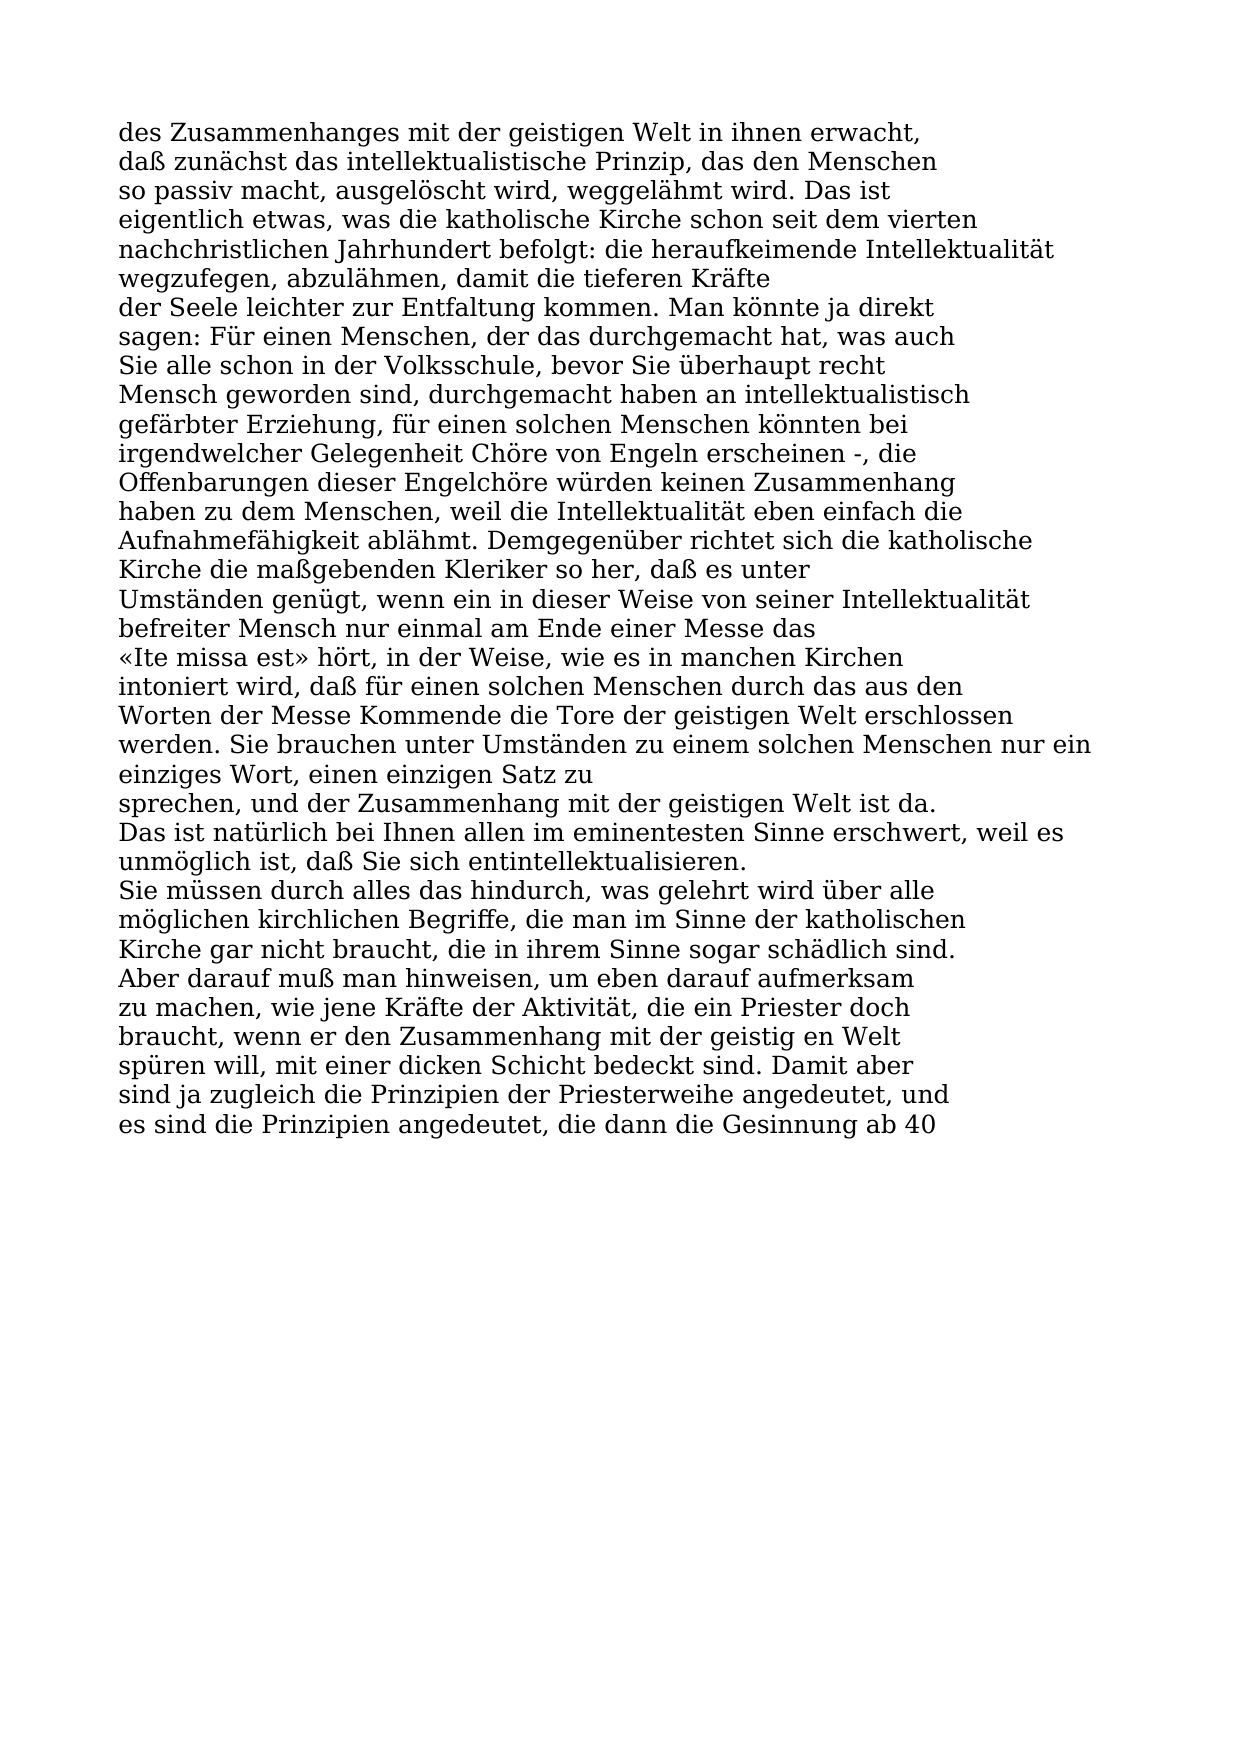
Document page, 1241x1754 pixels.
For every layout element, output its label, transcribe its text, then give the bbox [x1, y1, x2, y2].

text Kirche gar nicht braucht, die in ihrem Sinne sogar schädlich sind. [118, 935, 1122, 964]
text des Zusammenhanges mit der geistigen Welt in ihnen erwacht, [118, 118, 1122, 147]
text so passiv macht, ausgelöscht wird, weggelähmt wird. Das ist [118, 176, 1122, 206]
text haben zu dem Menschen, weil die Intellektualität eben einfach die [118, 497, 1122, 526]
text irgendwelcher Gelegenheit Chöre von Engeln erscheinen -, die [118, 439, 1122, 468]
text Mensch geworden sind, durchgemacht haben an intellektualistisch [118, 381, 1122, 410]
text Sie alle schon in der Volksschule, bevor Sie überhaupt recht [118, 351, 1122, 381]
text nachchristlichen Jahrhundert befolgt: die heraufkeimende Intellektualität wegzufegen, abzulähmen, damit die tieferen Kräfte [118, 235, 1122, 293]
text sagen: Für einen Menschen, der das durchgemacht hat, was auch [118, 322, 1122, 351]
text daß zunächst das intellektualistische Prinzip, das den Menschen [118, 147, 1122, 176]
text zu machen, wie jene Kräfte der Aktivität, die ein Priester doch [118, 993, 1122, 1022]
text «Ite missa est» hört, in der Weise, wie es in manchen Kirchen [118, 643, 1122, 672]
text Sie müssen durch alles das hindurch, was gelehrt wird über alle [118, 876, 1122, 906]
text gefärbter Erziehung, für einen solchen Menschen könnten bei [118, 410, 1122, 439]
text Offenbarungen dieser Engelchöre würden keinen Zusammenhang [118, 468, 1122, 497]
text intoniert wird, daß für einen solchen Menschen durch das aus den [118, 672, 1122, 701]
text sind ja zugleich die Prinzipien der Priesterweihe angedeutet, und [118, 1081, 1122, 1110]
text Umständen genügt, wenn ein in dieser Weise von seiner Intellektualität befreiter Mensch nur einmal am Ende einer Messe das [118, 585, 1122, 643]
text möglichen kirchlichen Begriffe, die man im Sinne der katholischen [118, 906, 1122, 935]
text Worten der Messe Kommende die Tore der geistigen Welt erschlossen werden. Sie brauchen unter Umständen zu einem solchen Menschen nur ein einziges Wort, einen einzigen Satz zu [118, 701, 1122, 789]
text Aber darauf muß man hinweisen, um eben darauf aufmerksam [118, 964, 1122, 993]
text Aufnahmefähigkeit ablähmt. Demgegenüber richtet sich die katholische Kirche die maßgebenden Kleriker so her, daß es unter [118, 526, 1122, 585]
text spüren will, mit einer dicken Schicht bedeckt sind. Damit aber [118, 1051, 1122, 1081]
text der Seele leichter zur Entfaltung kommen. Man könnte ja direkt [118, 293, 1122, 322]
text eigentlich etwas, was die katholische Kirche schon seit dem vierten [118, 206, 1122, 235]
text sprechen, und der Zusammenhang mit der geistigen Welt ist da. [118, 789, 1122, 818]
text braucht, wenn er den Zusammenhang mit der geistig en Welt [118, 1022, 1122, 1051]
text Das ist natürlich bei Ihnen allen im eminentesten Sinne erschwert, weil es unmöglich ist, daß Sie sich entintellektualisieren. [118, 818, 1122, 876]
text es sind die Prinzipien angedeutet, die dann die Gesinnung ab 40 [118, 1110, 1122, 1139]
